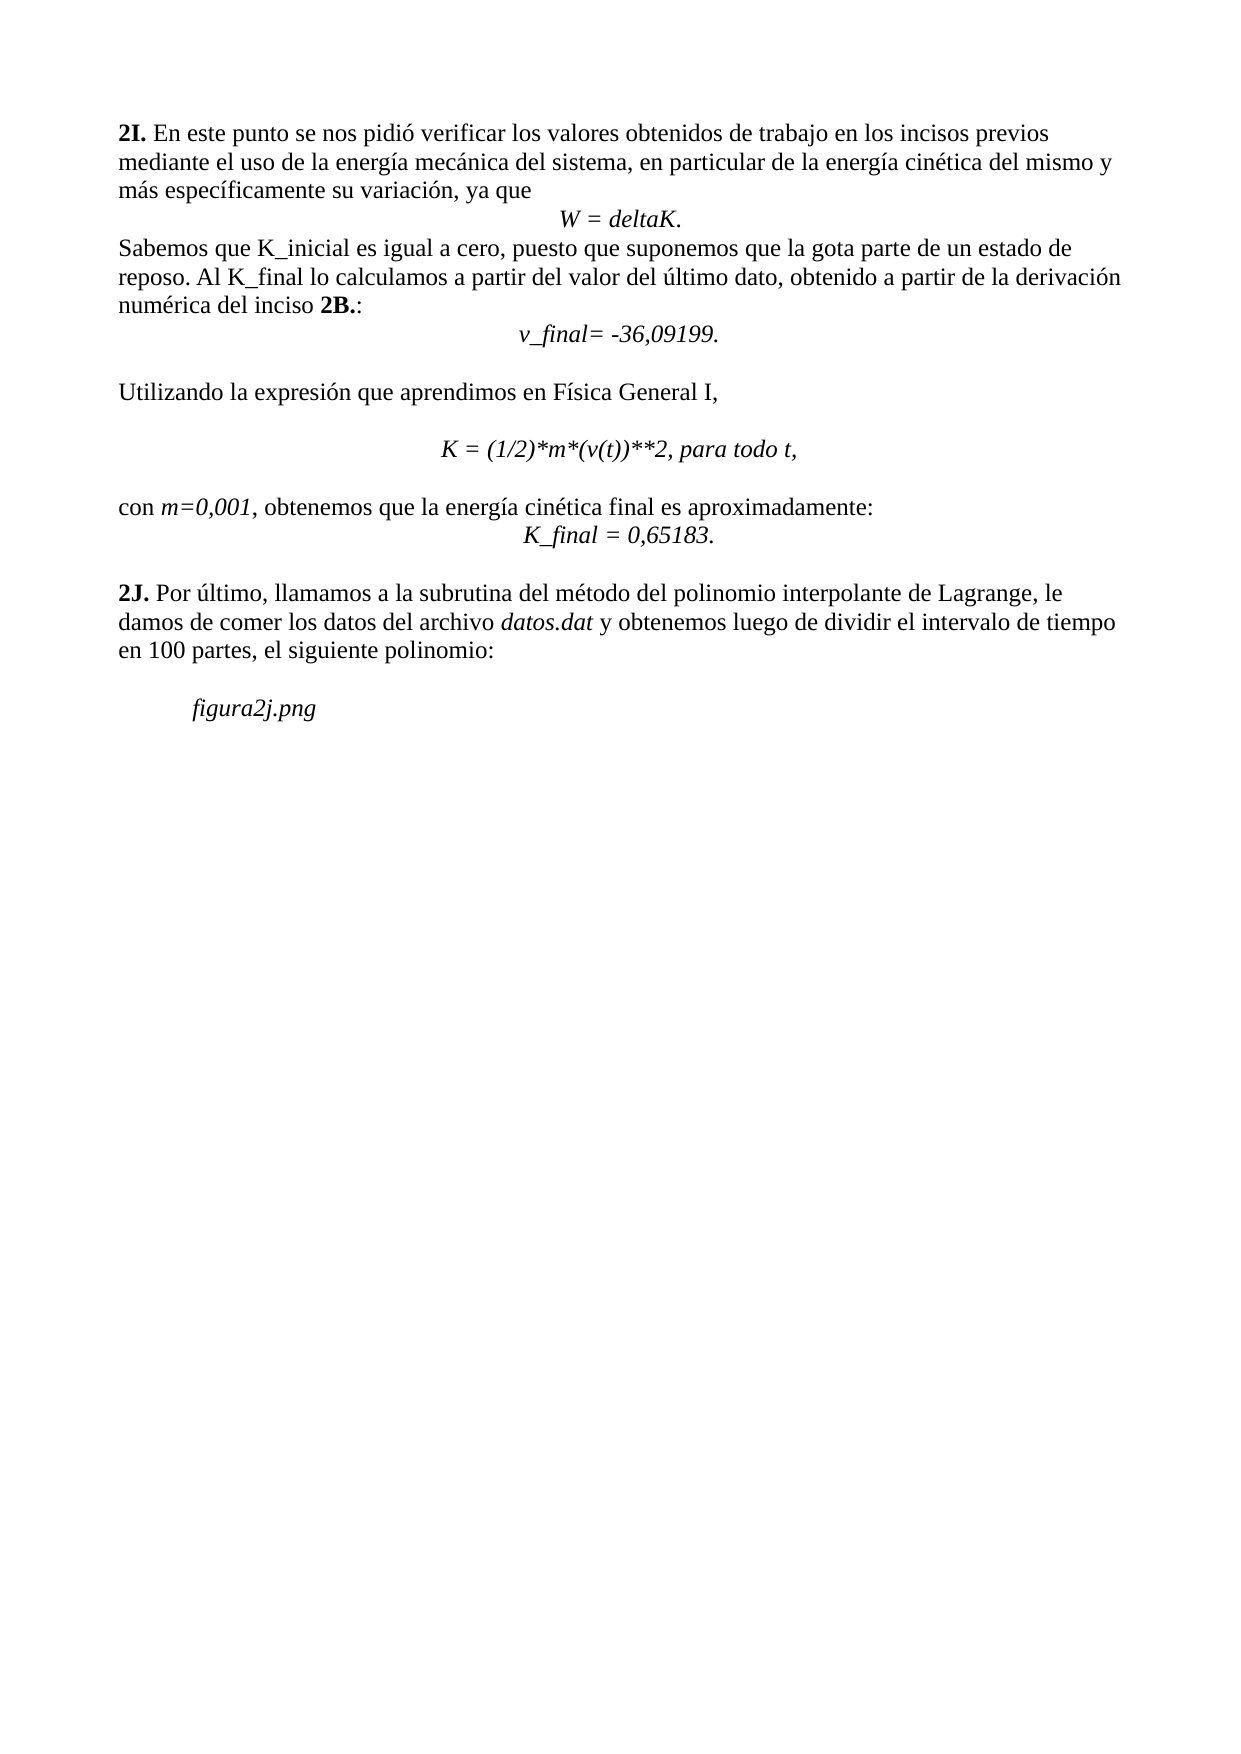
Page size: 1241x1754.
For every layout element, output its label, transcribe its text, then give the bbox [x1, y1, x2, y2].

text Sabemos que K_inicial es igual a cero, puesto que suponemos que la gota parte de un estado de reposo. Al K_final lo calculamos a partir del valor del último dato, obtenido a partir de la derivación numérica del inciso 2B.: [118, 233, 1122, 319]
text figura2j.png [118, 693, 1122, 722]
text K_final = 0,65183. [118, 521, 1122, 549]
text con m=0,001, obtenemos que la energía cinética final es aproximadamente: [118, 492, 1122, 521]
text K = (1/2)*m*(v(t))**2, para todo t, [118, 434, 1122, 463]
text 2J. Por último, llamamos a la subrutina del método del polinomio interpolante de Lagrange, le damos de comer los datos del archivo datos.dat y obtenemos luego de dividir el intervalo de tiempo en 100 partes, el siguiente polinomio: [118, 578, 1122, 664]
text W = deltaK. [118, 204, 1122, 233]
text Utilizando la expresión que aprendimos en Física General I, [118, 377, 1122, 406]
text 2I. En este punto se nos pidió verificar los valores obtenidos de trabajo en los incisos previos mediante el uso de la energía mecánica del sistema, en particular de la energía cinética del mismo y más específicamente su variación, ya que [118, 118, 1122, 204]
text v_final= -36,09199. [118, 319, 1122, 348]
